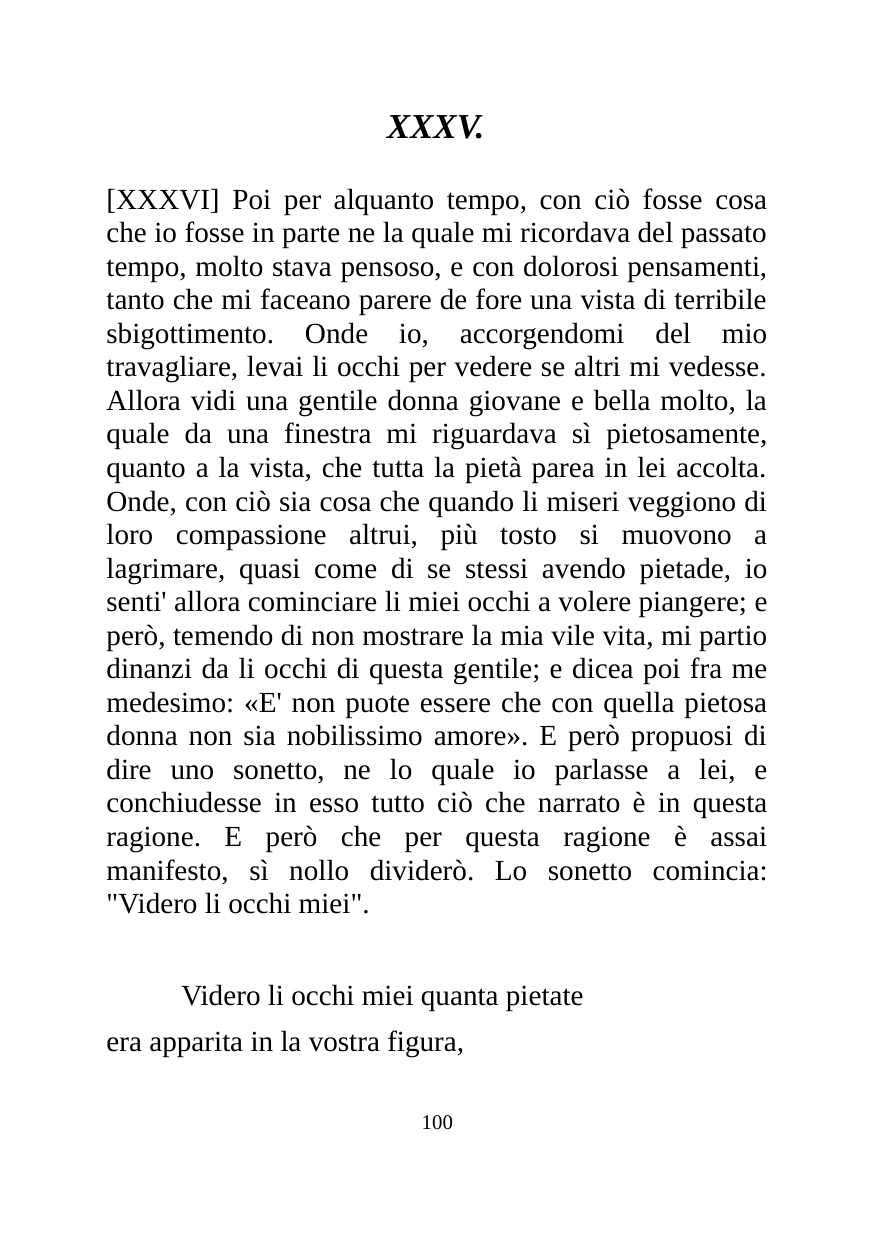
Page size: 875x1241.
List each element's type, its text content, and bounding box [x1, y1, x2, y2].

text Videro li occhi miei quanta pietate [181, 978, 768, 1012]
text era apparita in la vostra figura, [106, 1024, 768, 1058]
subtitle XXXV. [106, 106, 768, 146]
text [XXXVI] Poi per alquanto tempo, con ciò fosse cosa che io fosse in parte ne la quale mi ricordava del passato tempo, molto stava pensoso, e con dolorosi pensamenti, tanto che mi faceano parere de fore una vista di terribile sbigottimento. Onde io, accorgendomi del mio travagliare, levai li occhi per vedere se altri mi vedesse. Allora vidi una gentile donna giovane e bella molto, la quale da una finestra mi riguardava sì pietosamente, quanto a la vista, che tutta la pietà parea in lei accolta. Onde, con ciò sia cosa che quando li miseri veggiono di loro compassione altrui, più tosto si muovono a lagrimare, quasi come di se stessi avendo pietade, io senti' allora cominciare li miei occhi a volere piangere; e però, temendo di non mostrare la mia vile vita, mi partio dinanzi da li occhi di questa gentile; e dicea poi fra me medesimo: «E' non puote essere che con quella pietosa donna non sia nobilissimo amore». E però propuosi di dire uno sonetto, ne lo quale io parlasse a lei, e conchiudesse in esso tutto ciò che narrato è in questa ragione. E però che per questa ragione è assai manifesto, sì nollo dividerò. Lo sonetto comincia: "Videro li occhi miei". [106, 182, 768, 920]
